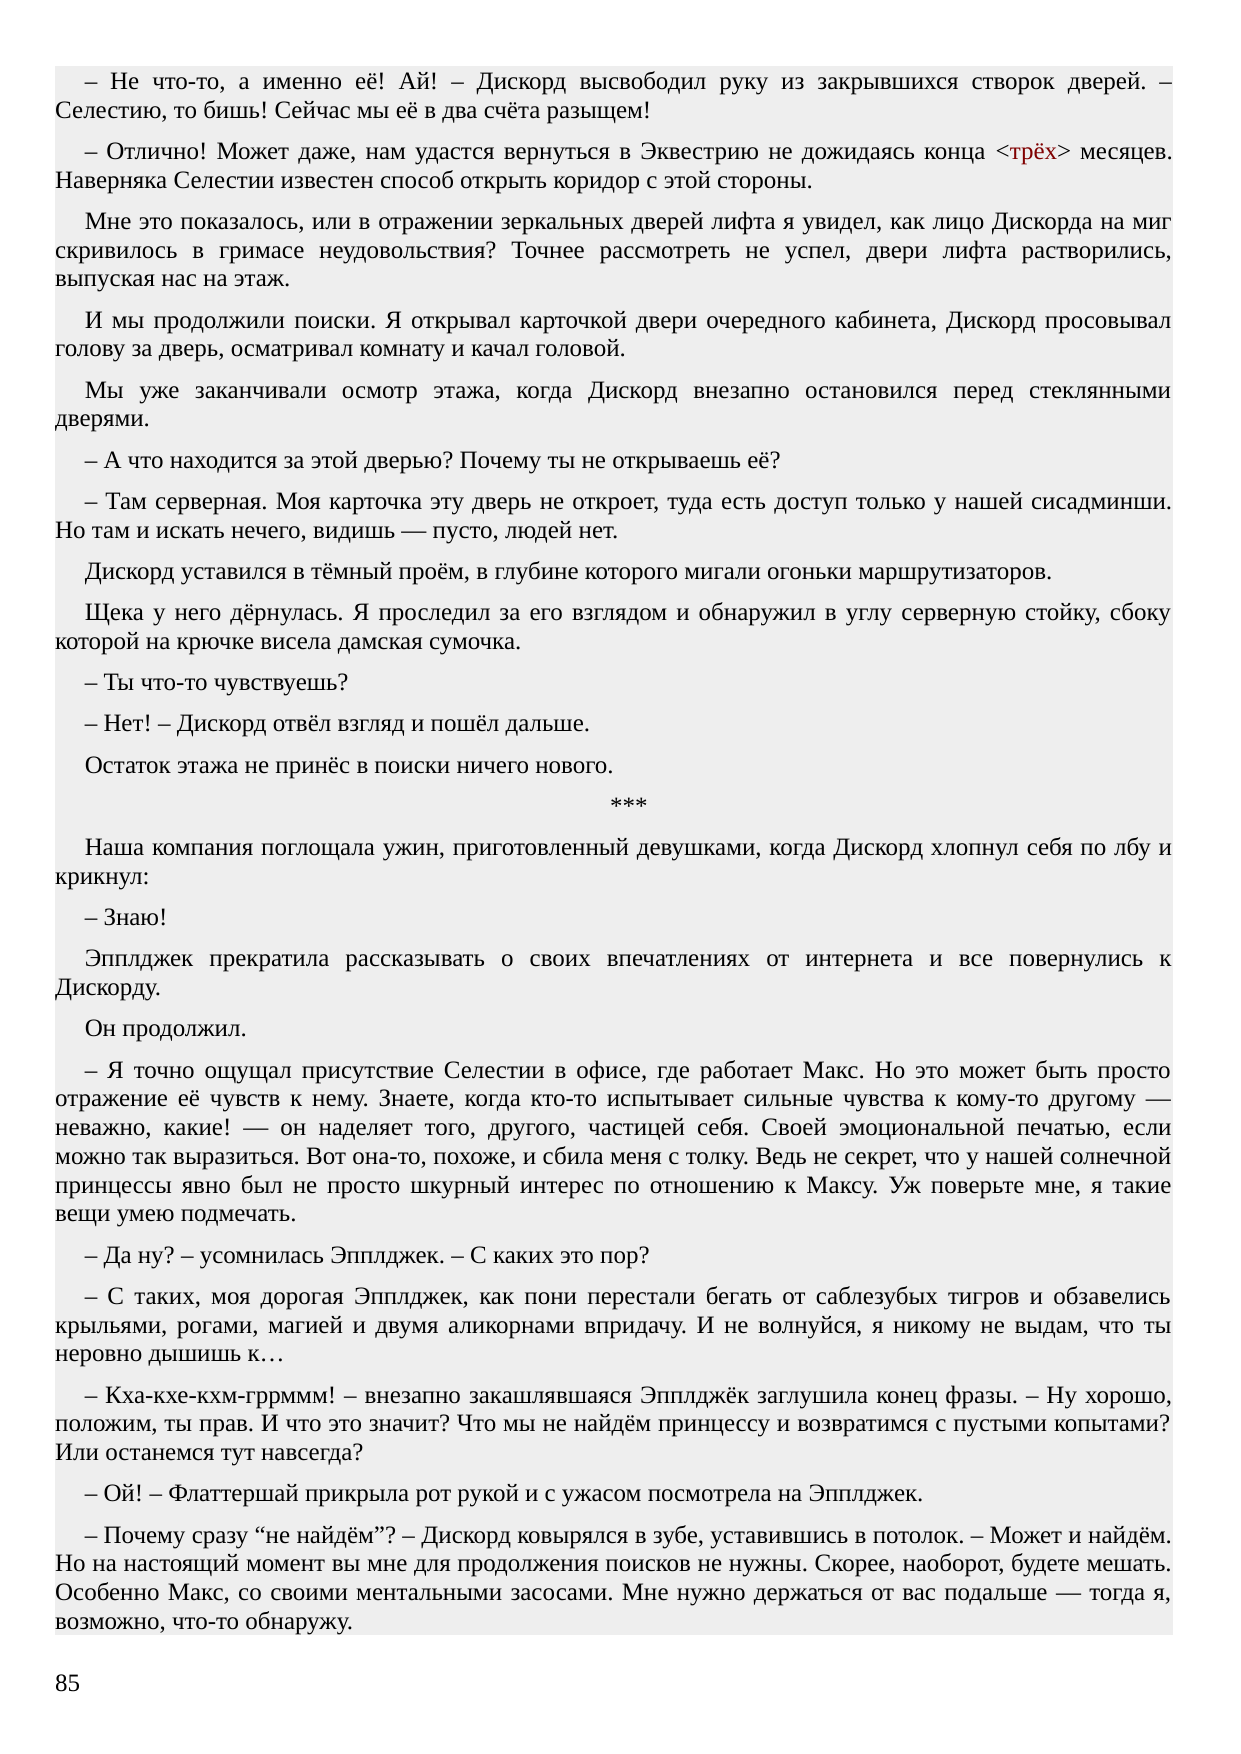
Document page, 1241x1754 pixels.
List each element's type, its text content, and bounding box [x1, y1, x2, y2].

text – Да ну? – усомнилась Эпплджек. – С каких это пор? [55, 1240, 1173, 1268]
text И мы продолжили поиски. Я открывал карточкой двери очередного кабинета, Дискорд просовывал голову за дверь, осматривал комнату и качал головой. [55, 305, 1173, 362]
text – Почему сразу “не найдём”? – Дискорд ковырялся в зубе, уставившись в потолок. – Может и найдём. Но на настоящий момент вы мне для продолжения поисков не нужны. Скорее, наоборот, будете мешать. Особенно Макс, со своими ментальными засосами. Мне нужно держаться от вас подальше — тогда я, возможно, что-то обнаружу. [55, 1520, 1173, 1635]
text Дискорд уставился в тёмный проём, в глубине которого мигали огоньки маршрутизаторов. [55, 556, 1173, 585]
text – Отлично! Может даже, нам удастся вернуться в Эквестрию не дожидаясь конца <трёх> месяцев. Наверняка Селестии известен способ открыть коридор с этой стороны. [55, 136, 1173, 193]
text – С таких, моя дорогая Эпплджек, как пони перестали бегать от саблезубых тигров и обзавелись крыльями, рогами, магией и двумя аликорнами впридачу. И не волнуйся, я никому не выдам, что ты неровно дышишь к… [55, 1281, 1173, 1367]
text – А что находится за этой дверью? Почему ты не открываешь её? [55, 445, 1173, 473]
text – Ой! – Флаттершай прикрыла рот рукой и с ужасом посмотрела на Эпплджек. [55, 1478, 1173, 1507]
text Остаток этажа не принёс в поиски ничего нового. [55, 750, 1173, 778]
text – Нет! – Дискорд отвёл взгляд и пошёл дальше. [55, 708, 1173, 737]
text Эпплджек прекратила рассказывать о своих впечатлениях от интернета и все повернулись к Дискорду. [55, 943, 1173, 1001]
text Мы уже заканчивали осмотр этажа, когда Дискорд внезапно остановился перед стеклянными дверями. [55, 375, 1173, 432]
text – Знаю! [55, 902, 1173, 931]
text – Я точно ощущал присутствие Селестии в офисе, где работает Макс. Но это может быть просто отражение её чувств к нему. Знаете, когда кто-то испытывает сильные чувства к кому-то другому — неважно, какие! — он наделяет того, другого, частицей себя. Своей эмоциональной печатью, если можно так выразиться. Вот она-то, похоже, и сбила меня с толку. Ведь не секрет, что у нашей солнечной принцессы явно был не просто шкурный интерес по отношению к Максу. Уж поверьте мне, я такие вещи умею подмечать. [55, 1055, 1173, 1227]
text – Не что-то, а именно её! Ай! – Дискорд высвободил руку из закрывшихся створок дверей. – Селестию, то бишь! Сейчас мы её в два счёта разыщем! [55, 66, 1173, 123]
text – Кха-кхе-кхм-гррммм! – внезапно закашлявшаяся Эпплджёк заглушила конец фразы. – Ну хорошо, положим, ты прав. И что это значит? Что мы не найдём принцессу и возвратимся с пустыми копытами? Или останемся тут навсегда? [55, 1380, 1173, 1466]
text – Там серверная. Моя карточка эту дверь не откроет, туда есть доступ только у нашей сисадминши. Но там и искать нечего, видишь — пусто, людей нет. [55, 486, 1173, 543]
text Щека у него дёрнулась. Я проследил за его взглядом и обнаружил в углу серверную стойку, сбоку которой на крючке висела дамская сумочка. [55, 597, 1173, 655]
text – Ты что-то чувствуешь? [55, 667, 1173, 696]
text *** [55, 791, 1173, 820]
text Наша компания поглощала ужин, приготовленный девушками, когда Дискорд хлопнул себя по лбу и крикнул: [55, 832, 1173, 890]
text Он продолжил. [55, 1013, 1173, 1042]
text Мне это показалось, или в отражении зеркальных дверей лифта я увидел, как лицо Дискорда на миг скривилось в гримасе неудовольствия? Точнее рассмотреть не успел, двери лифта растворились, выпуская нас на этаж. [55, 206, 1173, 292]
